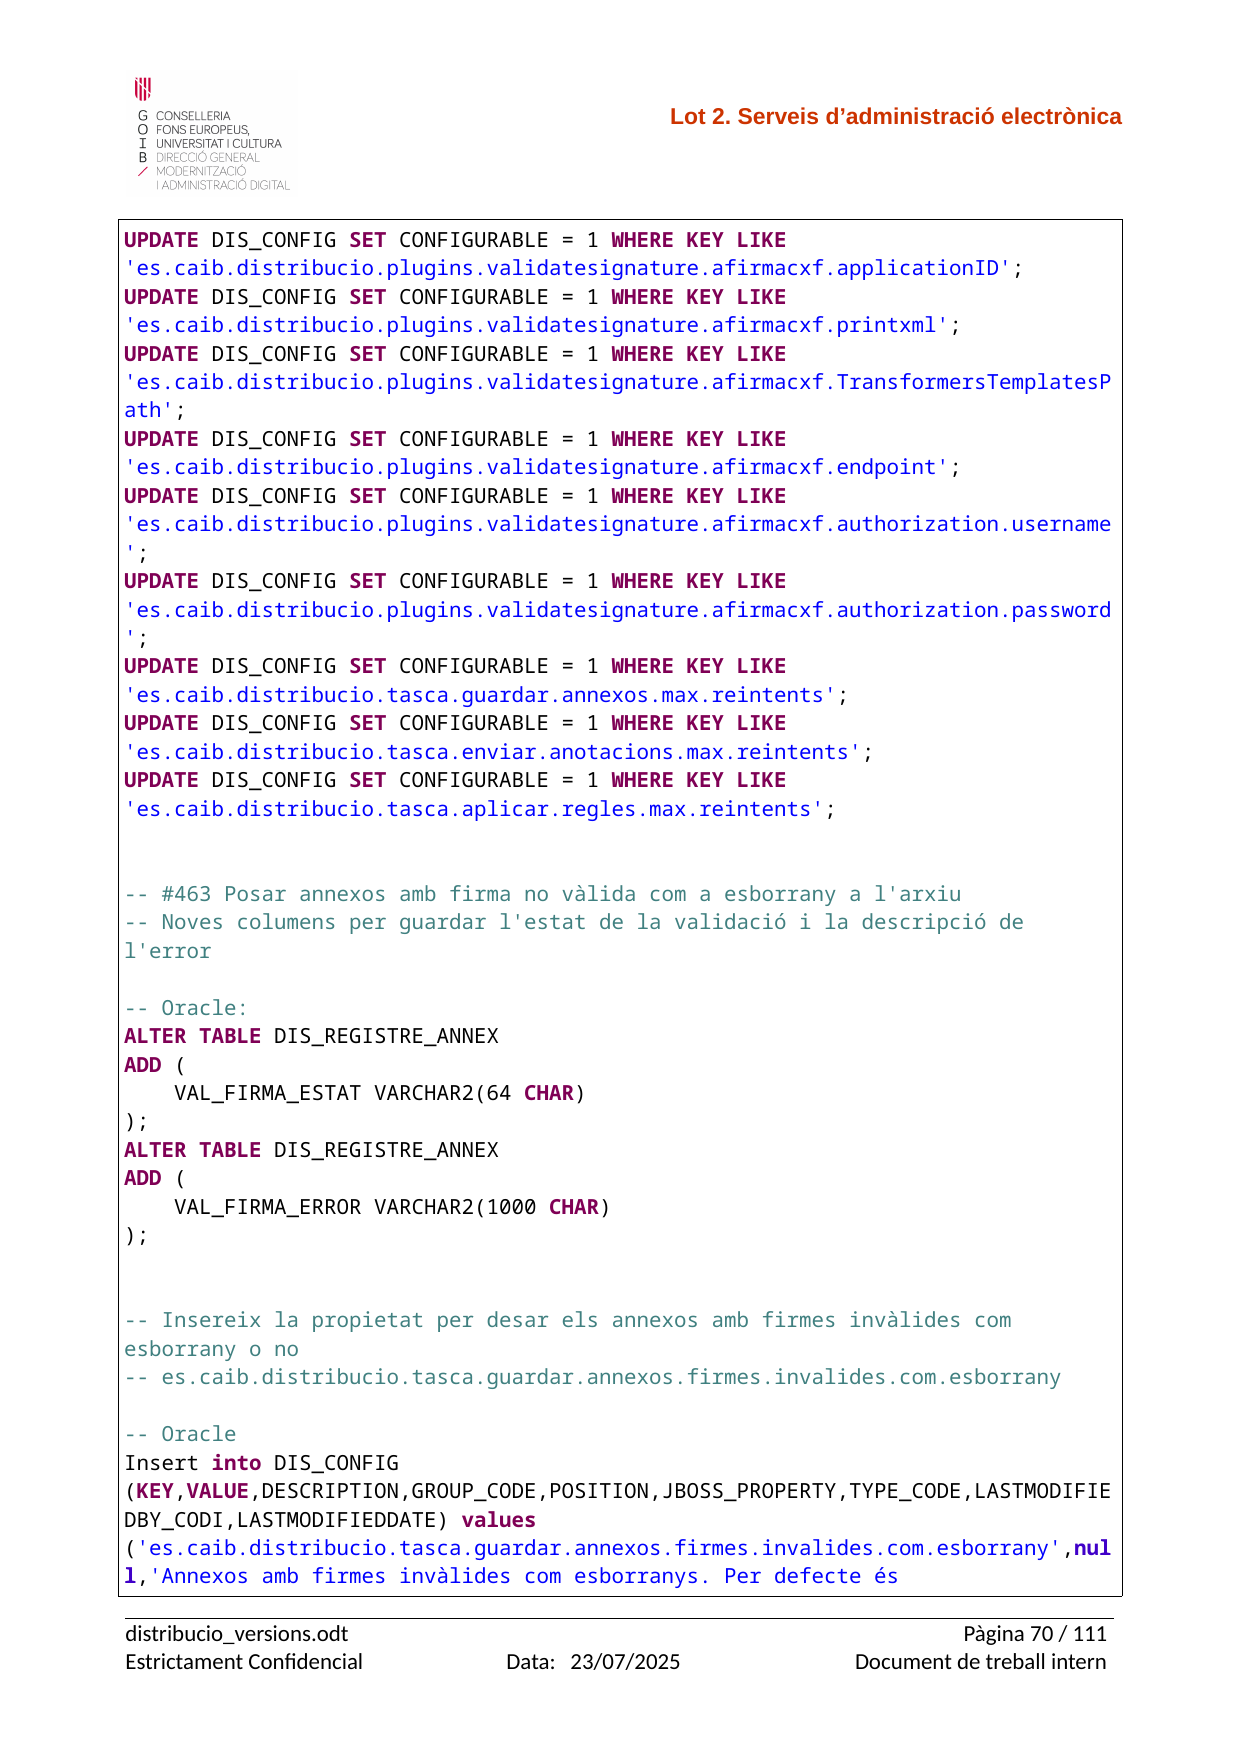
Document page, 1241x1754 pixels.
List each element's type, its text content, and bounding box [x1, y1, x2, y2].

picture [126, 70, 299, 197]
table_header UPDATE DIS_CONFIG SET CONFIGURABLE = 1 WHERE KEY LIKE 'es.caib.distribucio.plugins.validatesignature.afirmacxf.applicationID'; UPDATE DIS_CONFIG SET CONFIGURABLE = 1 WHERE KEY LIKE 'es.caib.distribucio.plugins.validatesignature.afirmacxf.printxml'; UPDATE DIS_CONFIG SET CONFIGURABLE = 1 WHERE KEY LIKE 'es.caib.distribucio.plugins.validatesignature.afirmacxf.TransformersTemplatesPath'; UPDATE DIS_CONFIG SET CONFIGURABLE = 1 WHERE KEY LIKE 'es.caib.distribucio.plugins.validatesignature.afirmacxf.endpoint'; UPDATE DIS_CONFIG SET CONFIGURABLE = 1 WHERE KEY LIKE 'es.caib.distribucio.plugins.validatesignature.afirmacxf.authorization.username'; UPDATE DIS_CONFIG SET CONFIGURABLE = 1 WHERE KEY LIKE 'es.caib.distribucio.plugins.validatesignature.afirmacxf.authorization.password'; UPDATE DIS_CONFIG SET CONFIGURABLE = 1 WHERE KEY LIKE 'es.caib.distribucio.tasca.guardar.annexos.max.reintents'; UPDATE DIS_CONFIG SET CONFIGURABLE = 1 WHERE KEY LIKE 'es.caib.distribucio.tasca.enviar.anotacions.max.reintents'; UPDATE DIS_CONFIG SET CONFIGURABLE = 1 WHERE KEY LIKE 'es.caib.distribucio.tasca.aplicar.regles.max.reintents'; -- #463 Posar annexos amb firma no vàlida com a esborrany a l'arxiu -- Noves columens per guardar l'estat de la validació i la descripció de l'error -- Oracle: ALTER TABLE DIS_REGISTRE_ANNEX ADD ( VAL_FIRMA_ESTAT VARCHAR2(64 CHAR) ); ALTER TABLE DIS_REGISTRE_ANNEX ADD ( VAL_FIRMA_ERROR VARCHAR2(1000 CHAR) ); -- Insereix la propietat per desar els annexos amb firmes invàlides com esborrany o no -- es.caib.distribucio.tasca.guardar.annexos.firmes.invalides.com.esborrany -- Oracle Insert into DIS_CONFIG (KEY,VALUE,DESCRIPTION,GROUP_CODE,POSITION,JBOSS_PROPERTY,TYPE_CODE,LASTMODIFIEDBY_CODI,LASTMODIFIEDDATE) values ('es.caib.distribucio.tasca.guardar.annexos.firmes.invalides.com.esborrany',null,'Annexos amb firmes invàlides com esborranys. Per defecte és [119, 220, 1122, 1596]
